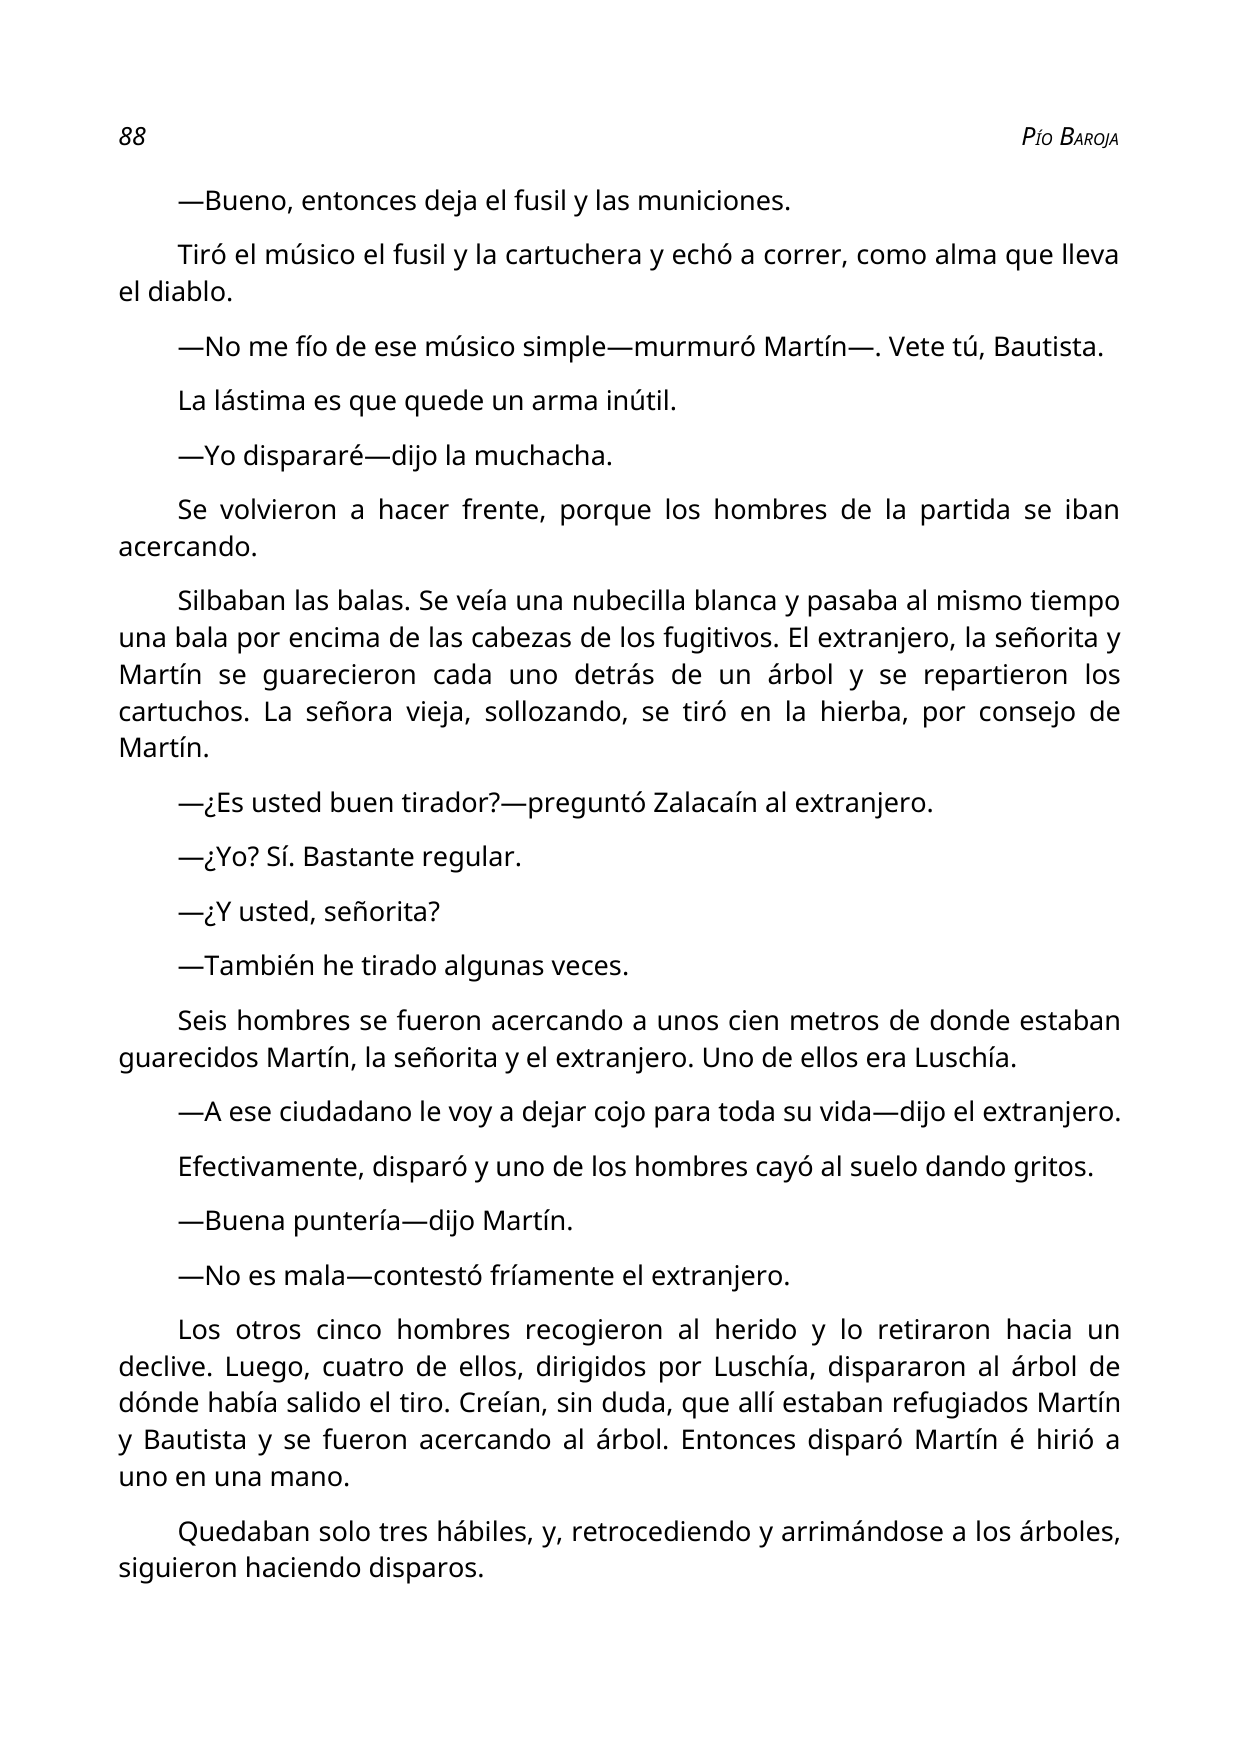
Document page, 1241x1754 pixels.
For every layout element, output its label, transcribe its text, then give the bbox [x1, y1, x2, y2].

text —A ese ciudadano le voy a dejar cojo para toda su vida—dijo el extranjero. [118, 1093, 1122, 1129]
text —Buena puntería—dijo Martín. [118, 1202, 1122, 1238]
text Tiró el músico el fusil y la cartuchera y echó a correr, como alma que lleva el diablo. [118, 236, 1122, 309]
text Seis hombres se fueron acercando a unos cien metros de donde estaban guarecidos Martín, la señorita y el extranjero. Uno de ellos era Luschía. [118, 1001, 1122, 1075]
text —¿Es usted buen tirador?—preguntó Zalacaín al extranjero. [118, 783, 1122, 820]
text —También he tirado algunas veces. [118, 947, 1122, 984]
text —¿Y usted, señorita? [118, 892, 1122, 929]
text —Bueno, entonces deja el fusil y las municiones. [118, 182, 1122, 218]
text Silbaban las balas. Se veía una nubecilla blanca y pasaba al mismo tiempo una bala por encima de las cabezas de los fugitivos. El extranjero, la señorita y Martín se guarecieron cada uno detrás de un árbol y se repartieron los cartuchos. La señora vieja, sollozando, se tiró en la hierba, por consejo de Martín. [118, 582, 1122, 766]
text Quedaban solo tres hábiles, y, retrocediendo y arrimándose a los árboles, siguieron haciendo disparos. [118, 1512, 1122, 1586]
text —No es mala—contestó fríamente el extranjero. [118, 1256, 1122, 1293]
text La lástima es que quede un arma inútil. [118, 382, 1122, 418]
text Efectivamente, disparó y uno de los hombres cayó al suelo dando gritos. [118, 1147, 1122, 1184]
text —Yo dispararé—dijo la muchacha. [118, 436, 1122, 473]
text —No me fío de ese músico simple—murmuró Martín—. Vete tú, Bautista. [118, 327, 1122, 364]
text —¿Yo? Sí. Bastante regular. [118, 838, 1122, 875]
text Los otros cinco hombres recogieron al herido y lo retiraron hacia un declive. Luego, cuatro de ellos, dirigidos por Luschía, dispararon al árbol de dónde había salido el tiro. Creían, sin duda, que allí estaban refugiados Martín y Bautista y se fueron acercando al árbol. Entonces disparó Martín é hirió a uno en una mano. [118, 1311, 1122, 1494]
text Se volvieron a hacer frente, porque los hombres de la partida se iban acercando. [118, 491, 1122, 564]
